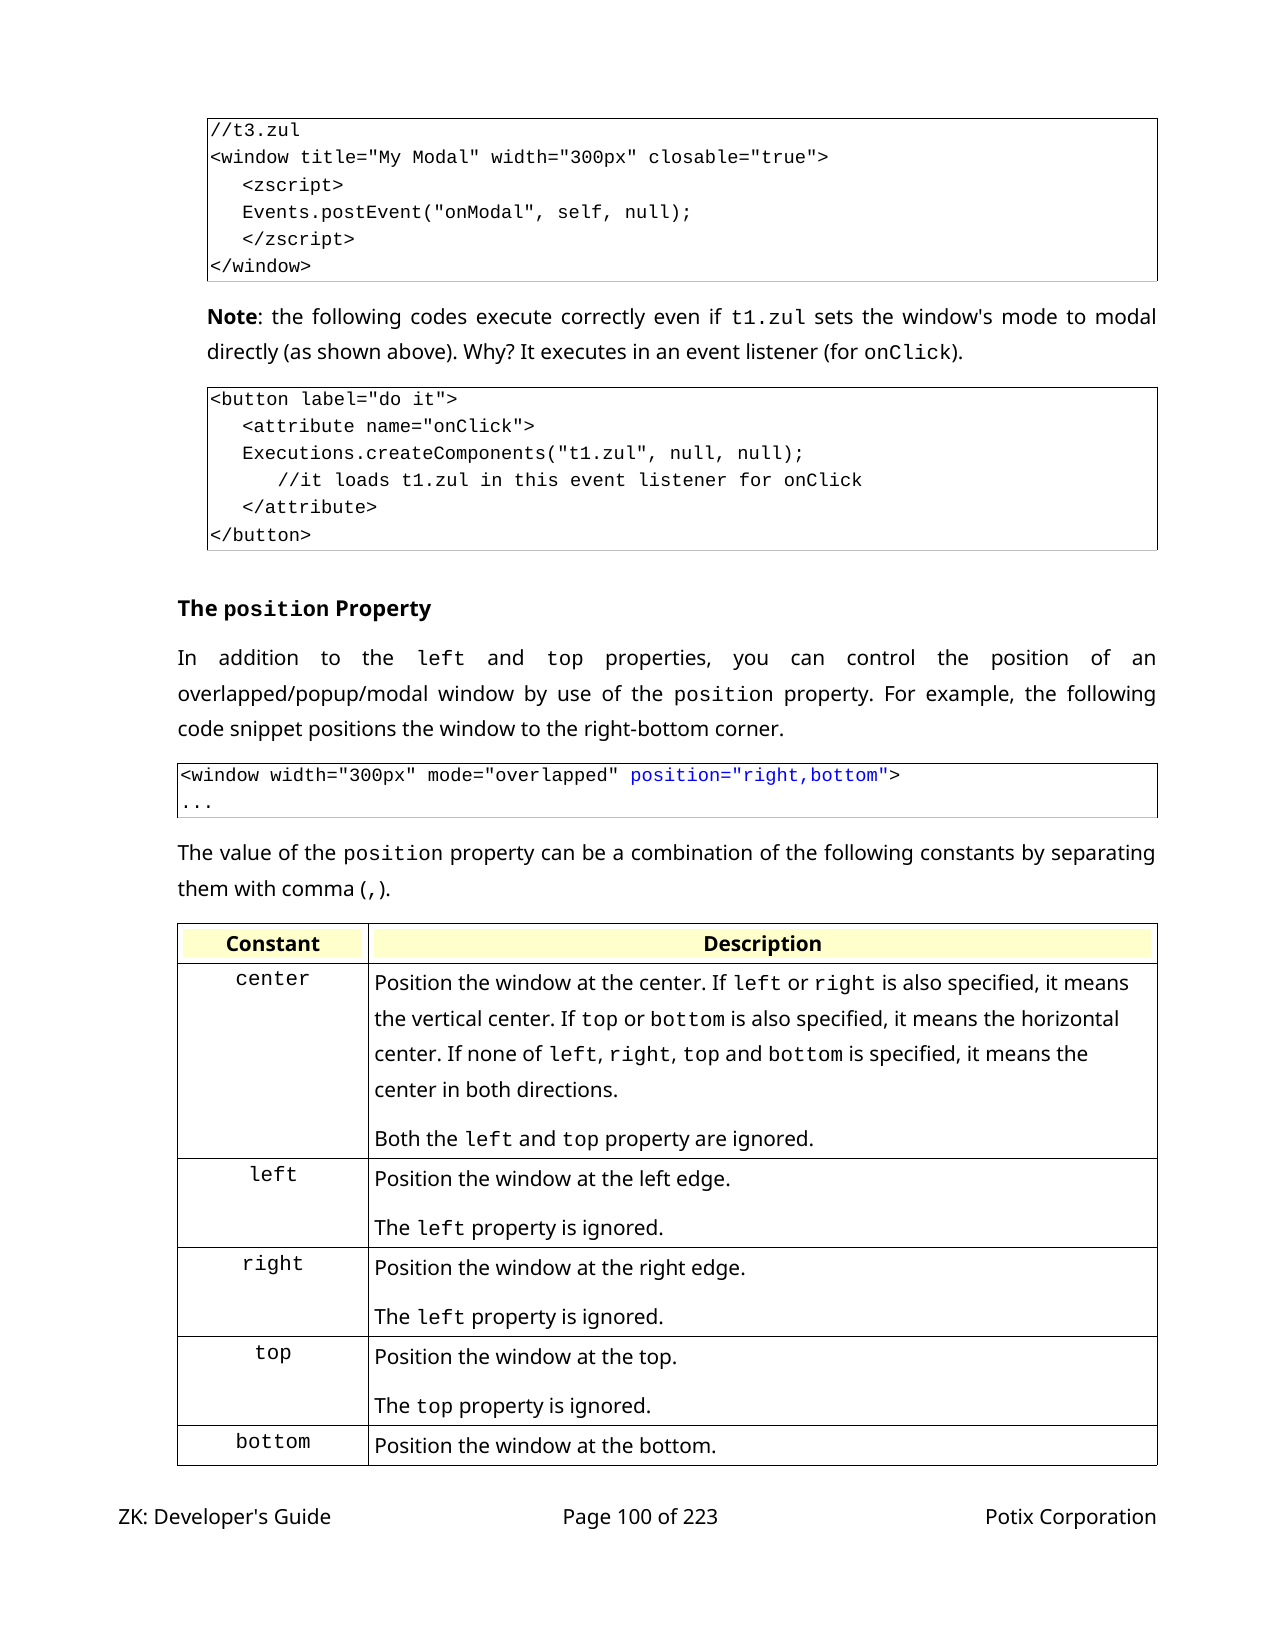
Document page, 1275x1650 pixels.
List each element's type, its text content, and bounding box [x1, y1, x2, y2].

table_header Constant [178, 924, 368, 963]
text <button label="do it"> [208, 388, 1157, 411]
text <zscript> [208, 172, 1157, 197]
table_cell Position the window at the right edge. The left property is ignored. [369, 1248, 1157, 1336]
text </attribute> [208, 495, 1157, 520]
text ... [178, 790, 1157, 817]
table_cell left [178, 1159, 368, 1247]
table_cell top [178, 1337, 368, 1425]
text Executions.createComponents("t1.zul", null, null); [208, 441, 1157, 465]
text In addition to the left and top properties, you can control the position of an overlapped/popup/modal window by use of the position property. For example, the following code snippet positions the window to the right-bottom corner. [177, 643, 1157, 742]
table_cell center [178, 964, 368, 1158]
table_cell Position the window at the center. If left or right is also specified, it means the vertical center. If top or bottom is also specified, it means the horizontal center. If none of left, right, top and bottom is specified, it means the center in both directions. Both the left and top property are ignored. [369, 964, 1157, 1158]
text Note: the following codes execute correctly even if t1.zul sets the window's mode to modal directly (as shown above). Why? It executes in an event listener (for onClick). [207, 302, 1157, 366]
text </zscript> [208, 227, 1157, 251]
text <attribute name="onClick"> [208, 414, 1157, 438]
text //t3.zul [208, 119, 1157, 142]
text The value of the position property can be a combination of the following constants by separating them with comma (,). [177, 838, 1157, 902]
subtitle The position Property [177, 592, 1157, 622]
table_header Description [369, 924, 1157, 963]
table_cell Position the window at the left edge. The left property is ignored. [369, 1159, 1157, 1247]
text </button> [208, 523, 1157, 550]
text Events.postEvent("onModal", self, null); [208, 200, 1157, 224]
table_cell Position the window at the bottom. [369, 1426, 1157, 1465]
text <window width="300px" mode="overlapped" position="right,bottom"> [178, 764, 1157, 787]
text //it loads t1.zul in this event listener for onClick [208, 468, 1157, 492]
table_cell right [178, 1248, 368, 1336]
table_cell bottom [178, 1426, 368, 1465]
table_cell Position the window at the top. The top property is ignored. [369, 1337, 1157, 1425]
text </window> [208, 254, 1157, 281]
text <window title="My Modal" width="300px" closable="true"> [208, 145, 1157, 169]
